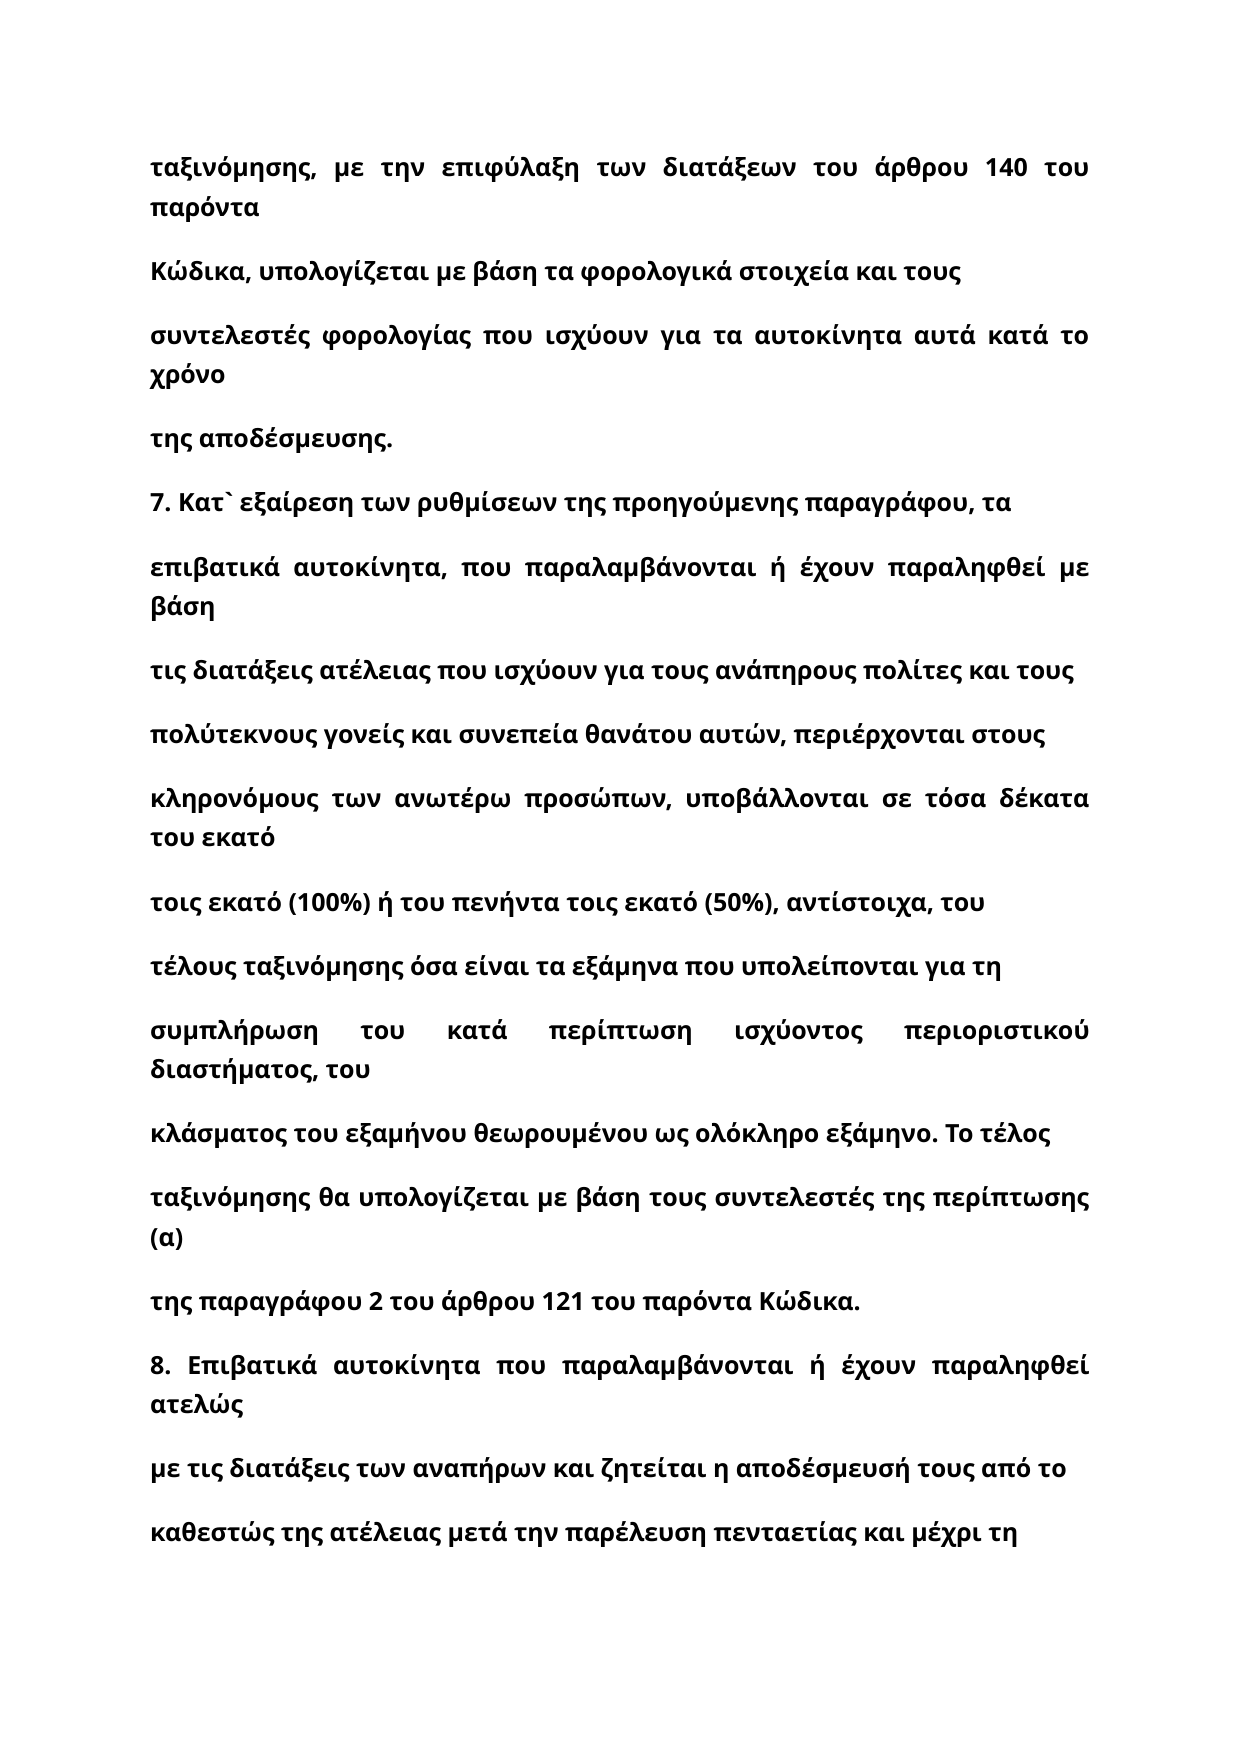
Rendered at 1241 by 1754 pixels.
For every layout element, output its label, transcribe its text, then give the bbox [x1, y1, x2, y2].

text πολύτεκνους γονείς και συνεπεία θανάτου αυτών, περιέρχονται στους [150, 717, 1090, 751]
text τέλους ταξινόμησης όσα είναι τα εξάμηνα που υπολείπονται για τη [150, 948, 1090, 982]
text 7. Κατ` εξαίρεση των ρυθμίσεων της προηγούμενης παραγράφου, τα [150, 485, 1090, 519]
text επιβατικά αυτοκίνητα, που παραλαμβάνονται ή έχουν παραληφθεί με βάση [150, 549, 1090, 622]
text κληρονόμους των ανωτέρω προσώπων, υποβάλλονται σε τόσα δέκατα του εκατό [150, 781, 1090, 854]
text ταξινόμησης, με την επιφύλαξη των διατάξεων του άρθρου 140 του παρόντα [150, 150, 1090, 223]
text ταξινόμησης θα υπολογίζεται με βάση τους συντελεστές της περίπτωσης (α) [150, 1180, 1090, 1253]
text συμπλήρωση του κατά περίπτωση ισχύοντος περιοριστικού διαστήματος, του [150, 1012, 1090, 1086]
text της αποδέσμευσης. [150, 421, 1090, 455]
text τις διατάξεις ατέλειας που ισχύουν για τους ανάπηρους πολίτες και τους [150, 652, 1090, 687]
text καθεστώς της ατέλειας μετά την παρέλευση πενταετίας και μέχρι τη [150, 1515, 1090, 1549]
text Κώδικα, υπολογίζεται με βάση τα φορολογικά στοιχεία και τους [150, 253, 1090, 287]
text της παραγράφου 2 του άρθρου 121 του παρόντα Κώδικα. [150, 1283, 1090, 1317]
text 8. Επιβατικά αυτοκίνητα που παραλαμβάνονται ή έχουν παραληφθεί ατελώς [150, 1347, 1090, 1421]
text με τις διατάξεις των αναπήρων και ζητείται η αποδέσμευσή τους από το [150, 1451, 1090, 1485]
text τοις εκατό (100%) ή του πενήντα τοις εκατό (50%), αντίστοιχα, του [150, 884, 1090, 918]
text συντελεστές φορολογίας που ισχύουν για τα αυτοκίνητα αυτά κατά το χρόνο [150, 317, 1090, 391]
text κλάσματος του εξαμήνου θεωρουμένου ως ολόκληρο εξάμηνο. Το τέλος [150, 1116, 1090, 1150]
